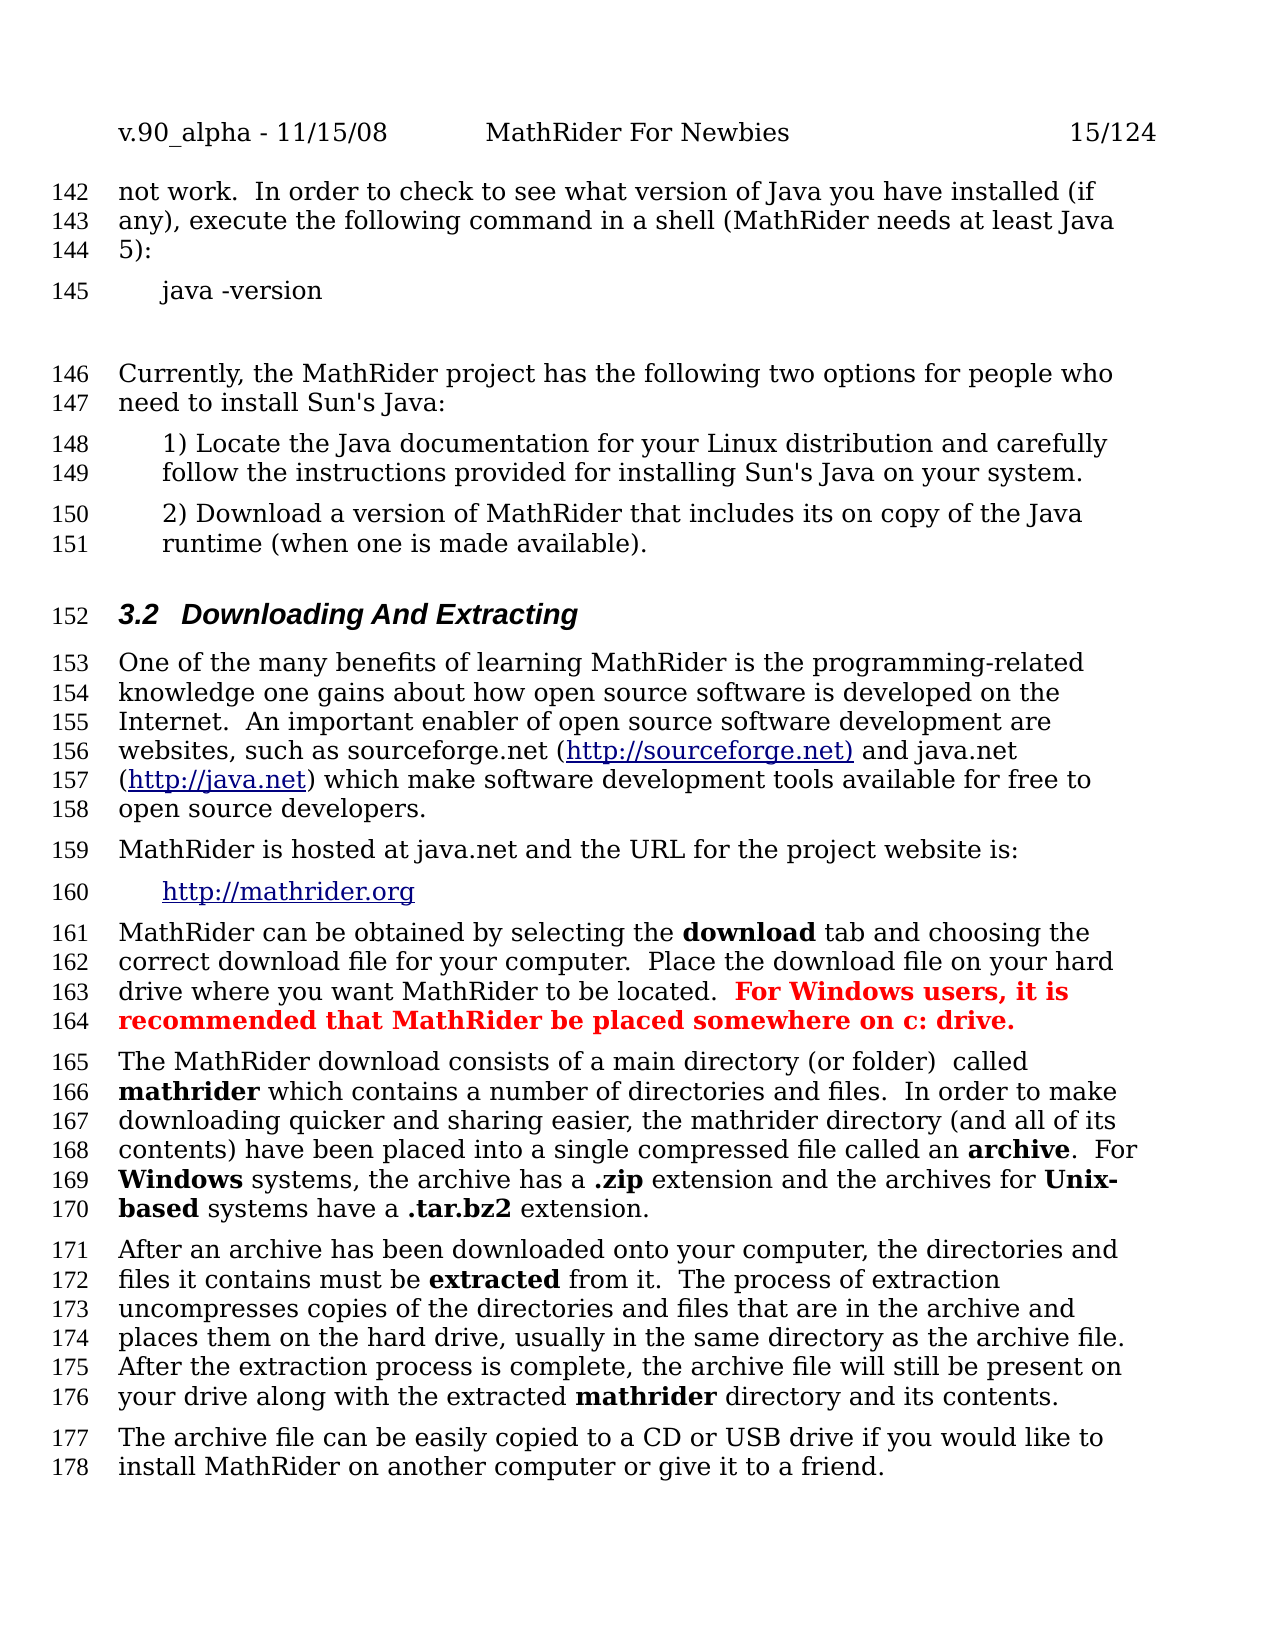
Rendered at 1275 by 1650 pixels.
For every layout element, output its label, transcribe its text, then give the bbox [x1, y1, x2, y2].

text After an archive has been downloaded onto your computer, the directories and files it contains must be extracted from it. The process of extraction uncompresses copies of the directories and files that are in the archive and places them on the hard drive, usually in the same directory as the archive file. After the extraction process is complete, the archive file will still be present on your drive along with the extracted mathrider directory and its contents. [118, 1236, 1157, 1411]
subtitle Downloading And Extracting [118, 597, 1157, 631]
text 1) Locate the Java documentation for your Linux distribution and carefully follow the instructions provided for installing Sun's Java on your system. [162, 429, 1157, 488]
text The MathRider download consists of a main directory (or folder) called mathrider which contains a number of directories and files. In order to make downloading quicker and sharing easier, the mathrider directory (and all of its contents) have been placed into a single compressed file called an archive. For Windows systems, the archive has a .zip extension and the archives for Unix-based systems have a .tar.bz2 extension. [118, 1048, 1157, 1223]
text not work. In order to check to see what version of Java you have installed (if any), execute the following command in a shell (MathRider needs at least Java 5): [118, 177, 1157, 264]
text 2) Download a version of MathRider that includes its on copy of the Java runtime (when one is made available). [162, 500, 1157, 558]
text http://mathrider.org [162, 877, 1157, 906]
text MathRider is hosted at java.net and the URL for the project website is: [118, 836, 1157, 865]
text One of the many benefits of learning MathRider is the programming-related knowledge one gains about how open source software is developed on the Internet. An important enabler of open source software development are websites, such as sourceforge.net (http://sourceforge.net) and java.net (http://java.net) which make software development tools available for free to open source developers. [118, 649, 1157, 824]
text Currently, the MathRider project has the following two options for people who need to install Sun's Java: [118, 359, 1157, 417]
text java -version [162, 276, 1157, 306]
text The archive file can be easily copied to a CD or USB drive if you would like to install MathRider on another computer or give it to a friend. [118, 1423, 1157, 1481]
text MathRider can be obtained by selecting the download tab and choosing the correct download file for your computer. Place the download file on your hard drive where you want MathRider to be located. For Windows users, it is recommended that MathRider be placed somewhere on c: drive. [118, 918, 1157, 1036]
